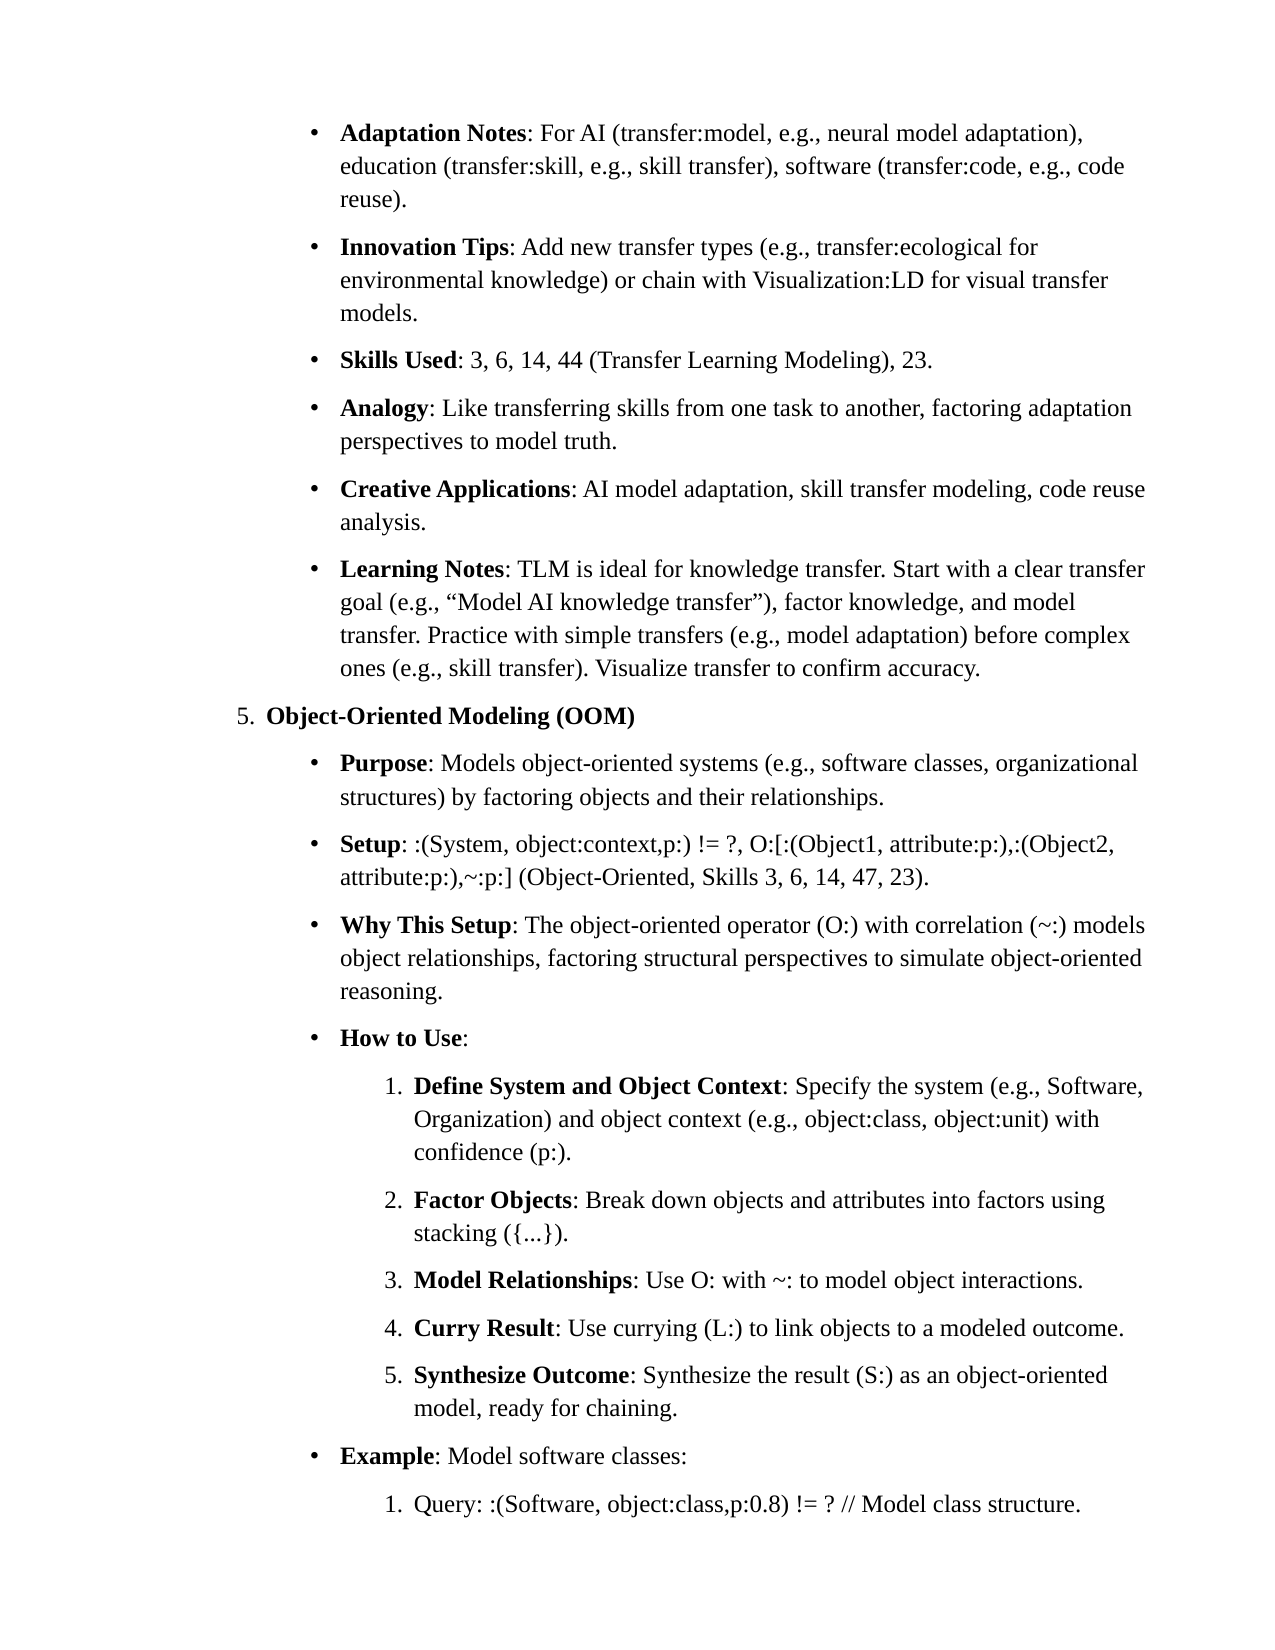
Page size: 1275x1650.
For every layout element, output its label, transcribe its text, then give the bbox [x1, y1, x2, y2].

list Setup: :(System, object:context,p:) != ?, O:[:(Object1, attribute:p:),:(Object2, attribute:p:),~:p:] (Object-Oriented, Skills 3, 6, 14, 47, 23). [310, 829, 1157, 891]
list Query: :(Software, object:class,p:0.8) != ? // Model class structure. [384, 1489, 1157, 1517]
list Adaptation Notes: For AI (transfer:model, e.g., neural model adaptation), education (transfer:skill, e.g., skill transfer), software (transfer:code, e.g., code reuse). [310, 118, 1157, 213]
list Innovation Tips: Add new transfer types (e.g., transfer:ecological for environmental knowledge) or chain with Visualization:LD for visual transfer models. [310, 232, 1157, 327]
list Analogy: Like transferring skills from one task to another, factoring adaptation perspectives to model truth. [310, 393, 1157, 455]
list Model Relationships: Use O: with ~: to model object interactions. [384, 1265, 1157, 1294]
list Example: Model software classes: [310, 1441, 1157, 1470]
list Object-Oriented Modeling (OOM) [236, 701, 1157, 730]
list Learning Notes: TLM is ideal for knowledge transfer. Start with a clear transfer goal (e.g., “Model AI knowledge transfer”), factor knowledge, and model transfer. Practice with simple transfers (e.g., model adaptation) before complex ones (e.g., skill transfer). Visualize transfer to confirm accuracy. [310, 554, 1157, 682]
list Factor Objects: Break down objects and attributes into factors using stacking ({...}). [384, 1185, 1157, 1246]
list Synthesize Outcome: Synthesize the result (S:) as an object-oriented model, ready for chaining. [384, 1361, 1157, 1422]
list Why This Setup: The object-oriented operator (O:) with correlation (~:) models object relationships, factoring structural perspectives to simulate object-oriented reasoning. [310, 910, 1157, 1004]
list Define System and Object Context: Specify the system (e.g., Software, Organization) and object context (e.g., object:class, object:unit) with confidence (p:). [384, 1071, 1157, 1166]
list Curry Result: Use currying (L:) to link objects to a modeled outcome. [384, 1313, 1157, 1342]
list Skills Used: 3, 6, 14, 44 (Transfer Learning Modeling), 23. [310, 345, 1157, 374]
list Creative Applications: AI model adaptation, skill transfer modeling, code reuse analysis. [310, 474, 1157, 535]
list How to Use: [310, 1023, 1157, 1052]
list Purpose: Models object-oriented systems (e.g., software classes, organizational structures) by factoring objects and their relationships. [310, 748, 1157, 810]
